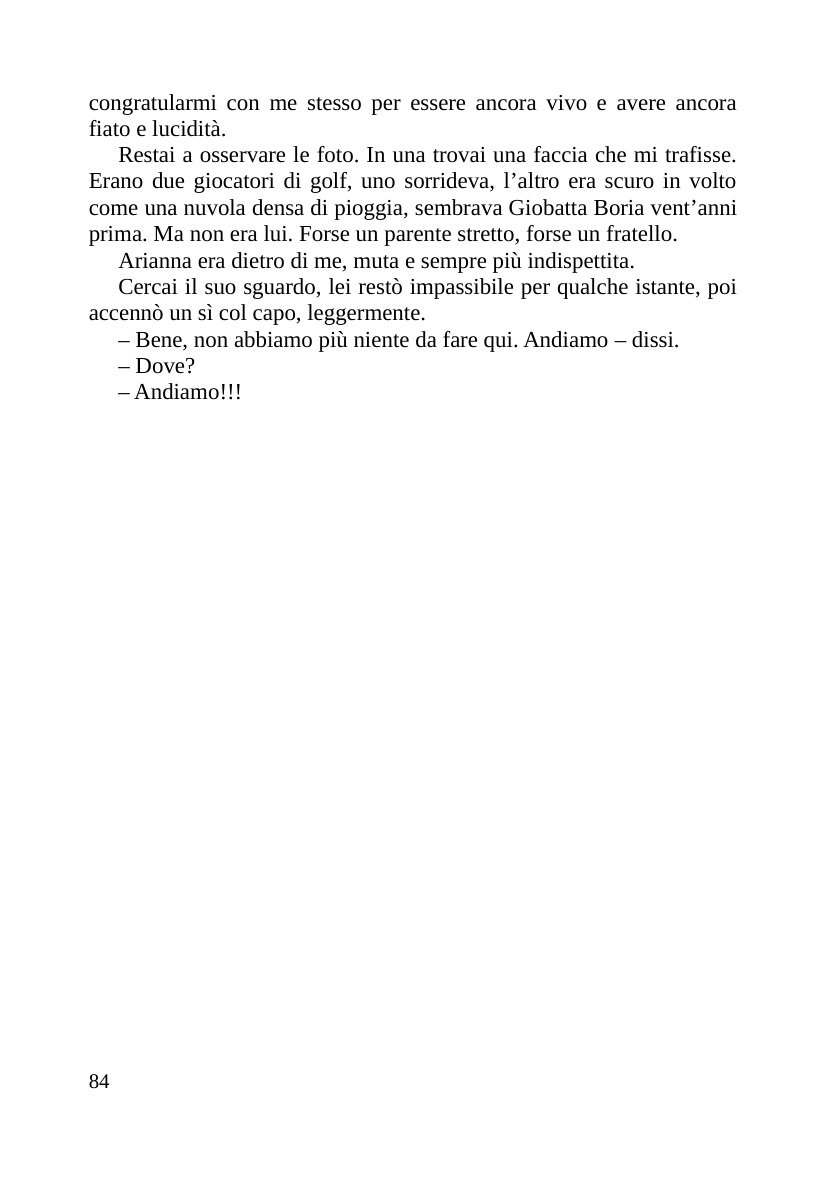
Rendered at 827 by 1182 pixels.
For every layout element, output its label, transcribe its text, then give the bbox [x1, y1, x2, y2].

text – Andiamo!!! [88, 378, 738, 405]
text Cercai il suo sguardo, lei restò impassibile per qualche istante, poi accennò un sì col capo, leggermente. [88, 273, 738, 326]
text Restai a osservare le foto. In una trovai una faccia che mi trafisse. Erano due giocatori di golf, uno sorrideva, l’altro era scuro in volto come una nuvola densa di pioggia, sembrava Giobatta Boria vent’anni prima. Ma non era lui. Forse un parente stretto, forse un fratello. [88, 141, 738, 247]
text – Bene, non abbiamo più niente da fare qui. Andiamo – dissi. [88, 326, 738, 352]
text – Dove? [88, 352, 738, 378]
text Arianna era dietro di me, muta e sempre più indispettita. [88, 247, 738, 273]
text congratularmi con me stesso per essere ancora vivo e avere ancora fiato e lucidità. [88, 88, 738, 141]
